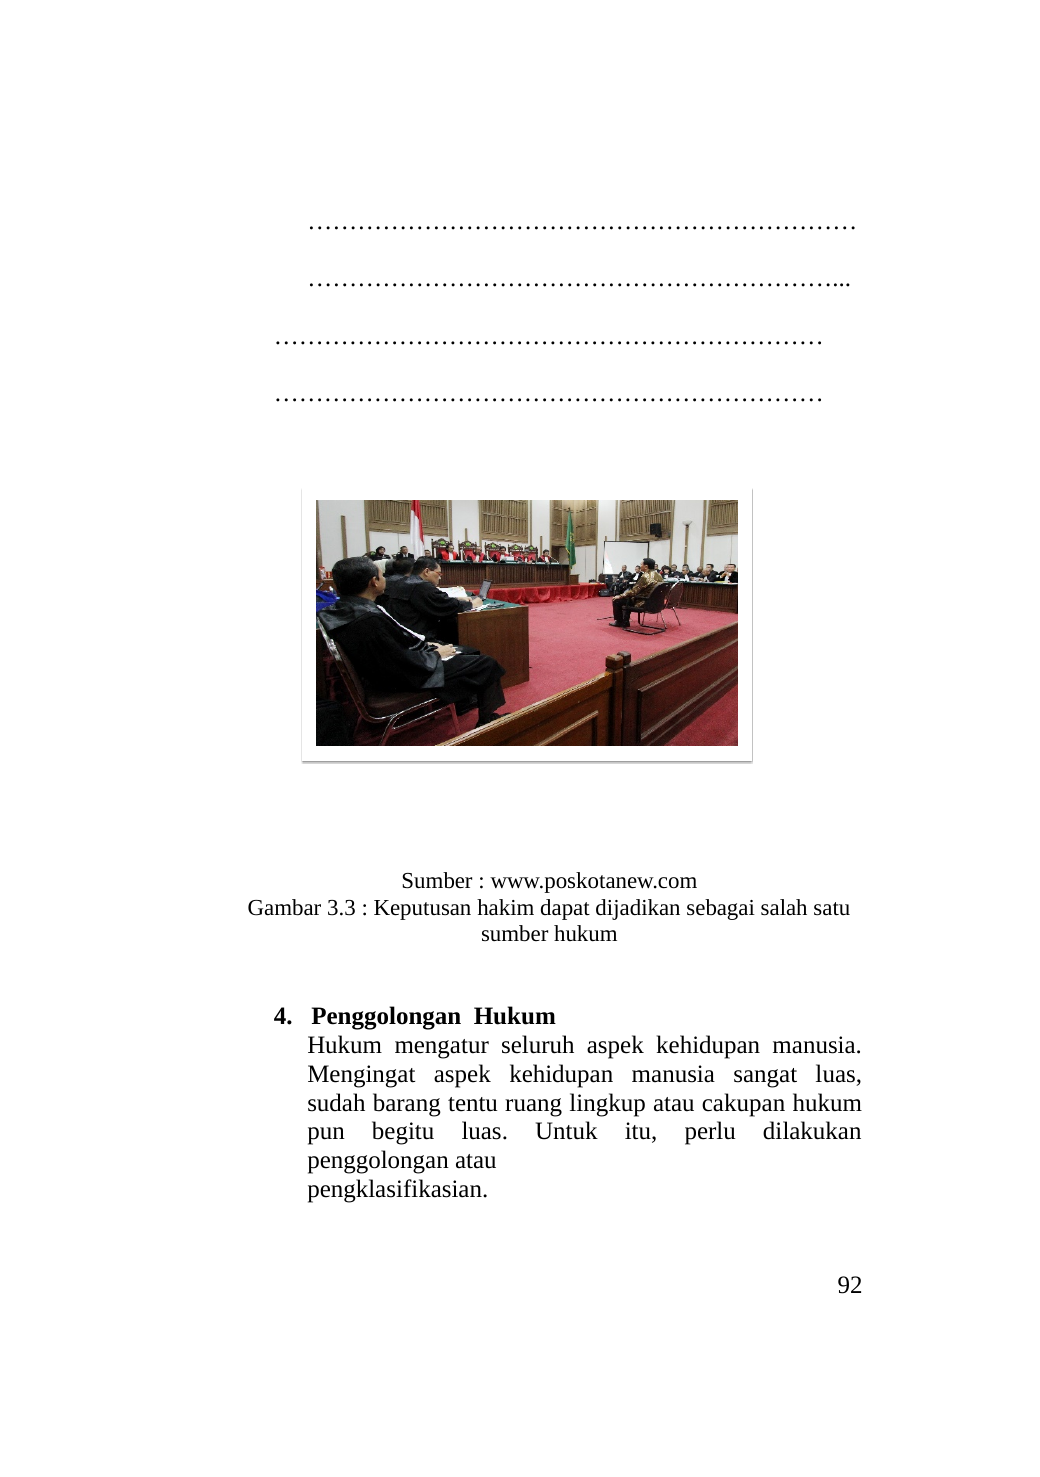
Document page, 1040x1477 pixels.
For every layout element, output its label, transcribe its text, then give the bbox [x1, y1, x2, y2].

text ………………………………………………………... [307, 263, 862, 292]
picture [316, 500, 738, 746]
text pengklasifikasian. [307, 1174, 862, 1203]
list Penggolongan Hukum [274, 1001, 862, 1030]
text Gambar 3.3 : Keputusan hakim dapat dijadikan sebagai salah satu sumber hukum [236, 893, 862, 946]
text ………………………………………………………… [307, 206, 862, 235]
list ………………………………………………………… [274, 378, 857, 407]
text Hukum mengatur seluruh aspek kehidupan manusia. Mengingat aspek kehidupan manusia sangat luas, sudah barang tentu ruang lingkup atau cakupan hukum pun begitu luas. Untuk itu, perlu dilakukan penggolongan atau [307, 1030, 862, 1174]
text Sumber : www.poskotanew.com [236, 867, 862, 893]
list ………………………………………………………… [274, 321, 857, 350]
